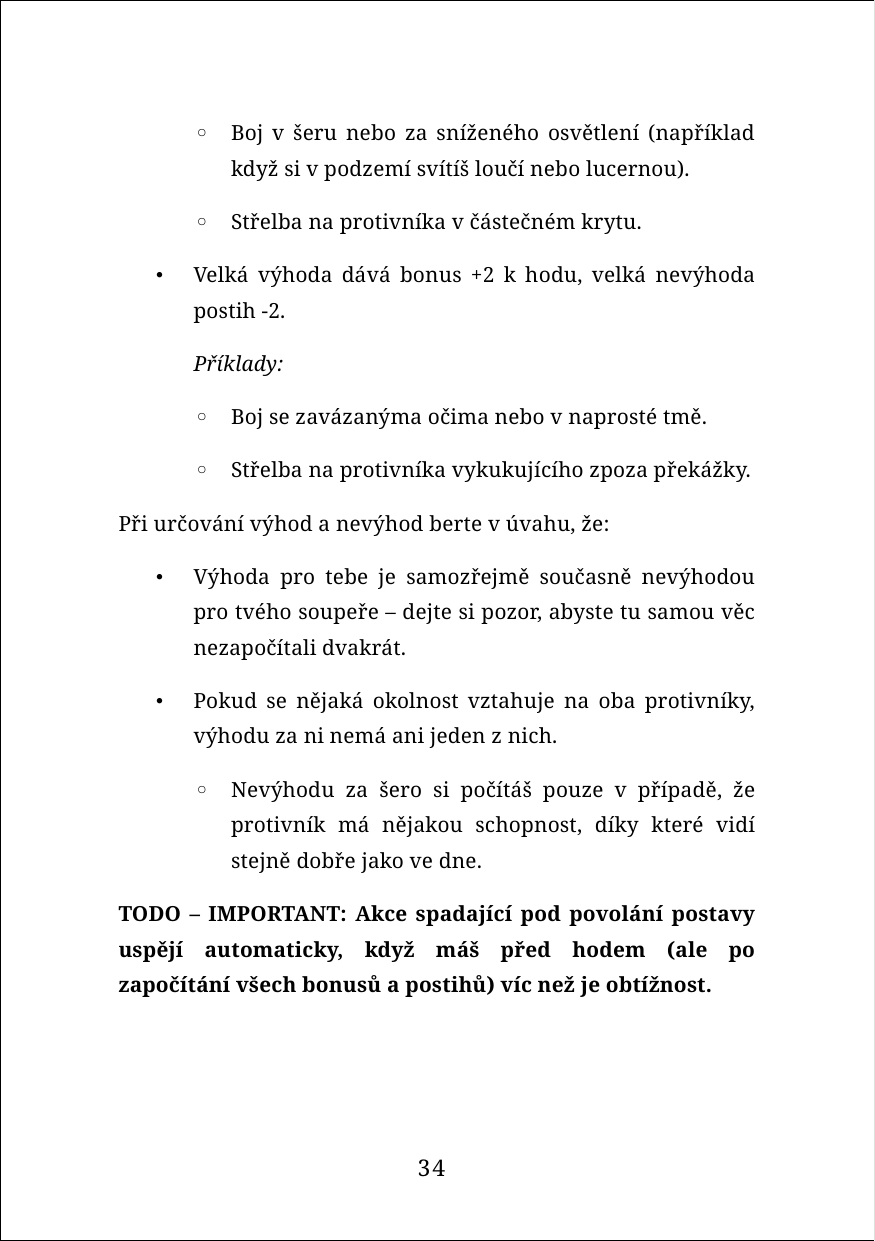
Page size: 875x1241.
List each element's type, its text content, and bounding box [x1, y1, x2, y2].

list Boj v šeru nebo za sníženého osvětlení (například když si v podzemí svítíš loučí nebo lucernou). [193, 118, 756, 182]
list Výhoda pro tebe je samozřejmě současně nevýhodou pro tvého soupeře – dejte si pozor, abyste tu samou věc nezapočítali dvakrát. [156, 562, 756, 661]
list Střelba na protivníka v částečném krytu. [193, 207, 756, 235]
list Velká výhoda dává bonus +2 k hodu, velká nevýhoda postih -2. [156, 260, 756, 324]
list Příklady: [156, 349, 756, 377]
text TODO – IMPORTANT: Akce spadající pod povolání postavy uspějí automaticky, když máš před hodem (ale po započítání všech bonusů a postihů) víc než je obtížnost. [118, 899, 756, 999]
list Nevýhodu za šero si počítáš pouze v případě, že protivník má nějakou schopnost, díky které vidí stejně dobře jako ve dne. [193, 775, 756, 874]
text Při určování výhod a nevýhod berte v úvahu, že: [118, 509, 756, 537]
list Boj se zavázanýma očima nebo v naprosté tmě. [193, 402, 756, 431]
list Střelba na protivníka vykukujícího zpoza překážky. [193, 455, 756, 484]
list Pokud se nějaká okolnost vztahuje na oba protivníky, výhodu za ni nemá ani jeden z nich. [156, 686, 756, 750]
